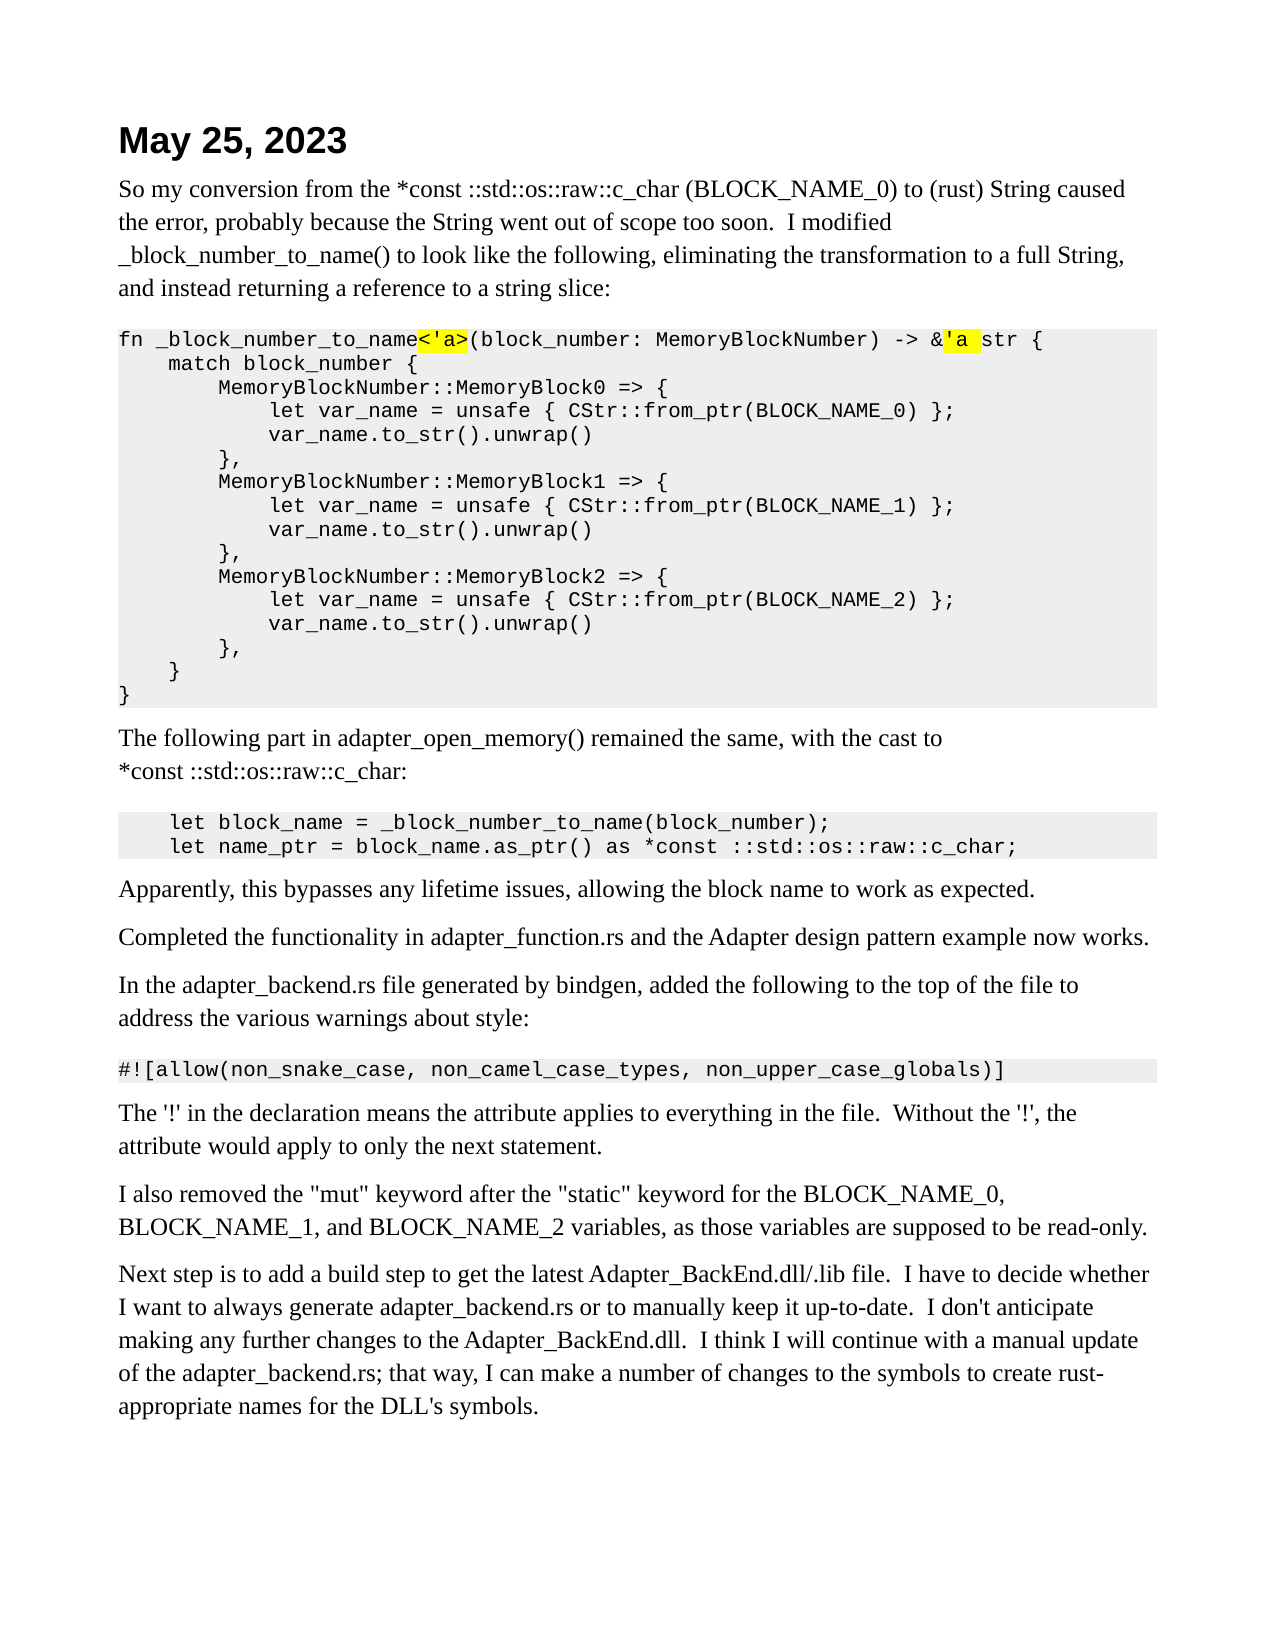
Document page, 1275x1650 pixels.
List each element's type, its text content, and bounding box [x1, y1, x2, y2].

text let var_name = unsafe { CStr::from_ptr(BLOCK_NAME_0) }; [118, 400, 1157, 424]
text Next step is to add a build step to get the latest Adapter_BackEnd.dll/.lib file. I have to decide whether I want to always generate adapter_backend.rs or to manually keep it up-to-date. I don't anticipate making any further changes to the Adapter_BackEnd.dll. I think I will continue with a manual update of the adapter_backend.rs; that way, I can make a number of changes to the symbols to create rust-appropriate names for the DLL's symbols. [118, 1259, 1157, 1420]
text }, [118, 542, 1157, 566]
text So my conversion from the *const ::std::os::raw::c_char (BLOCK_NAME_0) to (rust) String caused the error, probably because the String went out of scope too soon. I modified _block_number_to_name() to look like the following, eliminating the transformation to a full String, and instead returning a reference to a string slice: [118, 174, 1157, 302]
text Apparently, this bypasses any lifetime issues, allowing the block name to work as expected. [118, 874, 1157, 903]
text Completed the functionality in adapter_function.rs and the Adapter design pattern example now works. [118, 922, 1157, 951]
text The '!' in the declaration means the attribute applies to everything in the file. Without the '!', the attribute would apply to only the next statement. [118, 1098, 1157, 1160]
text In the adapter_backend.rs file generated by bindgen, added the following to the top of the file to address the various warnings about style: [118, 970, 1157, 1032]
text } [118, 684, 1157, 708]
text let name_ptr = block_name.as_ptr() as *const ::std::os::raw::c_char; [118, 836, 1157, 859]
text I also removed the "mut" keyword after the "static" keyword for the BLOCK_NAME_0, BLOCK_NAME_1, and BLOCK_NAME_2 variables, as those variables are supposed to be read-only. [118, 1179, 1157, 1240]
text fn _block_number_to_name<'a>(block_number: MemoryBlockNumber) -> &'a str { [118, 329, 1157, 353]
text }, [118, 637, 1157, 660]
text var_name.to_str().unwrap() [118, 518, 1157, 542]
text #![allow(non_snake_case, non_camel_case_types, non_upper_case_globals)] [118, 1059, 1157, 1083]
subtitle May 25, 2023 [118, 118, 1157, 161]
text let block_name = _block_number_to_name(block_number); [118, 812, 1157, 836]
text }, [118, 448, 1157, 471]
text let var_name = unsafe { CStr::from_ptr(BLOCK_NAME_1) }; [118, 495, 1157, 518]
text MemoryBlockNumber::MemoryBlock2 => { [118, 566, 1157, 589]
text } [118, 660, 1157, 684]
text var_name.to_str().unwrap() [118, 424, 1157, 448]
text The following part in adapter_open_memory() remained the same, with the cast to *const ::std::os::raw::c_char: [118, 723, 1157, 784]
text MemoryBlockNumber::MemoryBlock0 => { [118, 377, 1157, 400]
text MemoryBlockNumber::MemoryBlock1 => { [118, 471, 1157, 495]
text let var_name = unsafe { CStr::from_ptr(BLOCK_NAME_2) }; [118, 589, 1157, 613]
text match block_number { [118, 353, 1157, 377]
text var_name.to_str().unwrap() [118, 613, 1157, 637]
